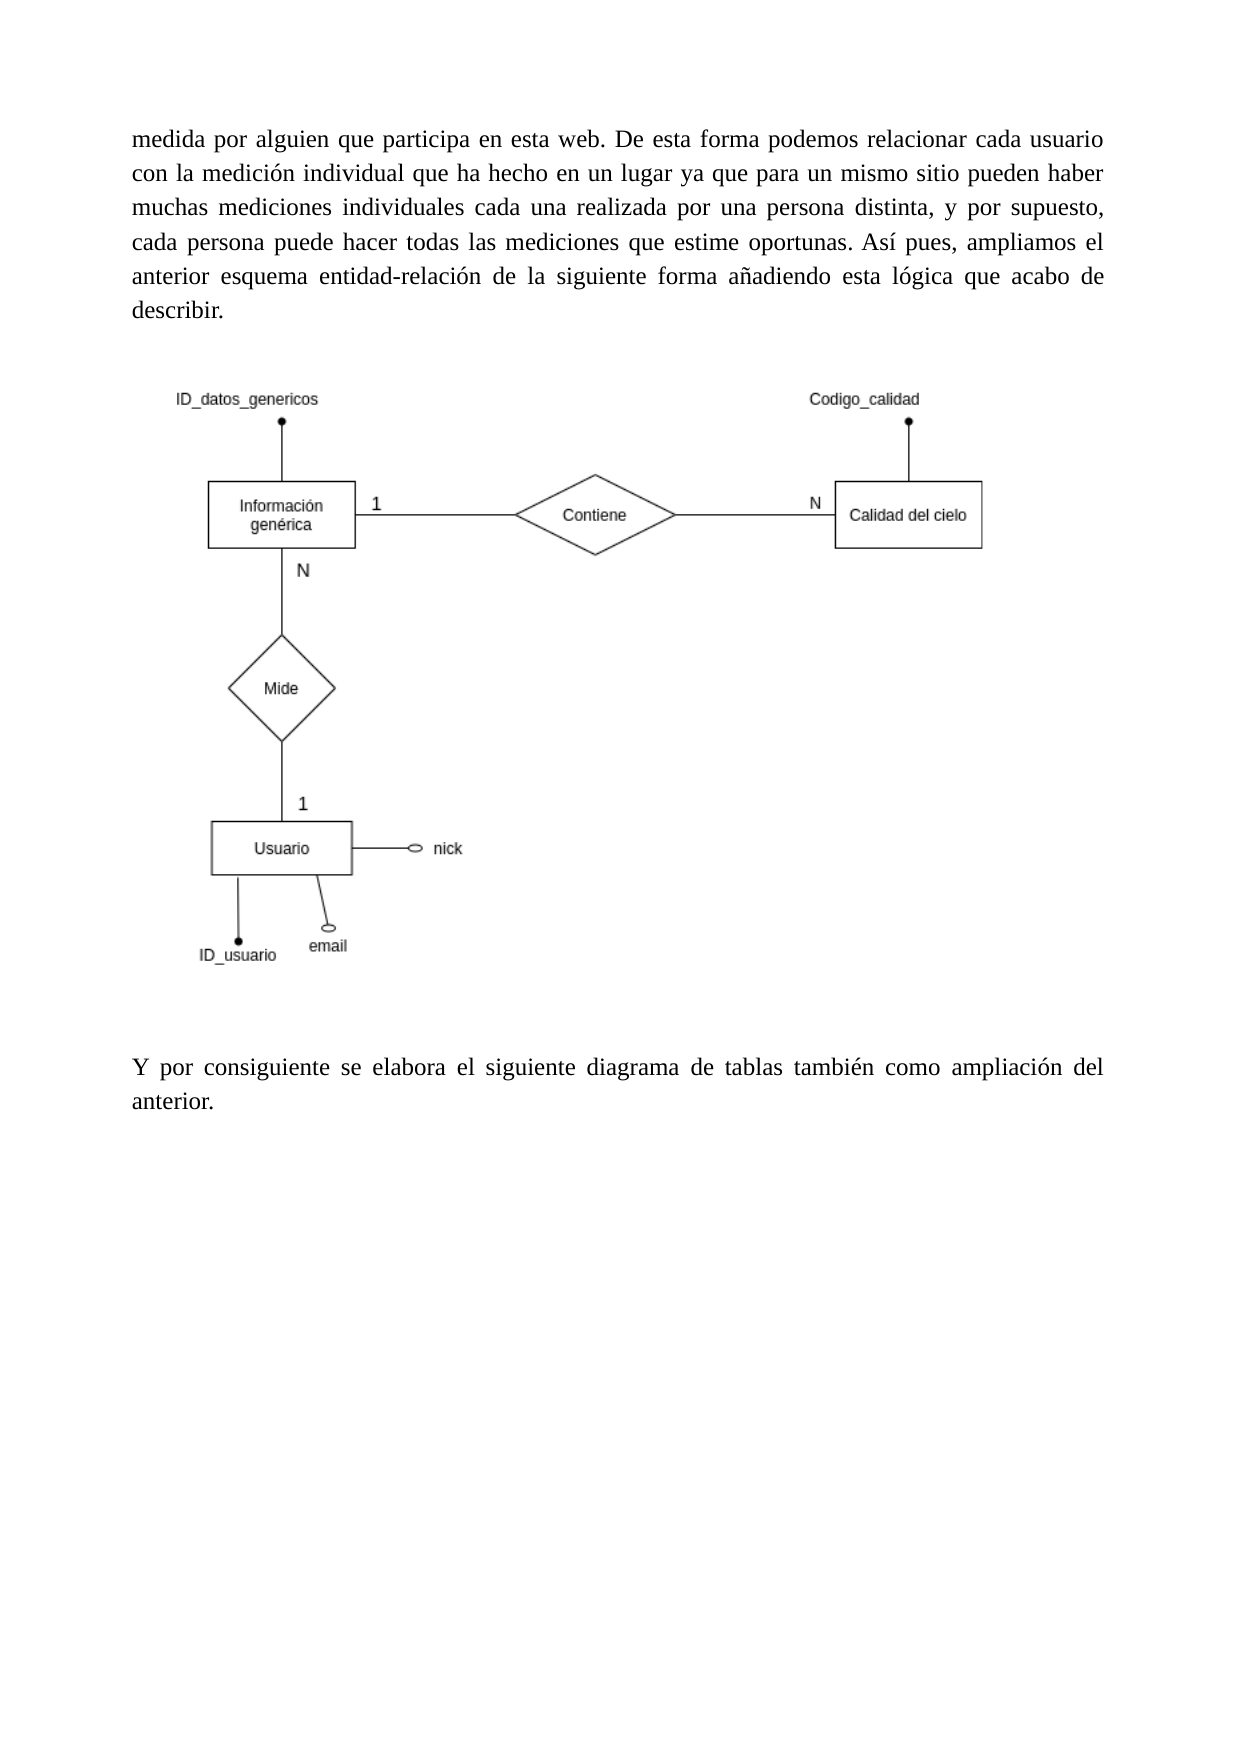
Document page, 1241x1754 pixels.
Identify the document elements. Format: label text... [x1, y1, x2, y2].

text Y por consiguiente se elabora el siguiente diagrama de tablas también como ampliación del anterior. [132, 1046, 1106, 1115]
text medida por alguien que participa en esta web. De esta forma podemos relacionar cada usuario con la medición individual que ha hecho en un lugar ya que para un mismo sitio pueden haber muchas mediciones individuales cada una realizada por una persona distinta, y por supuesto, cada persona puede hacer todas las mediciones que estime oportunas. Así pues, ampliamos el anterior esquema entidad-relación de la siguiente forma añadiendo esta lógica que acabo de describir. [132, 118, 1106, 324]
picture [168, 381, 983, 969]
